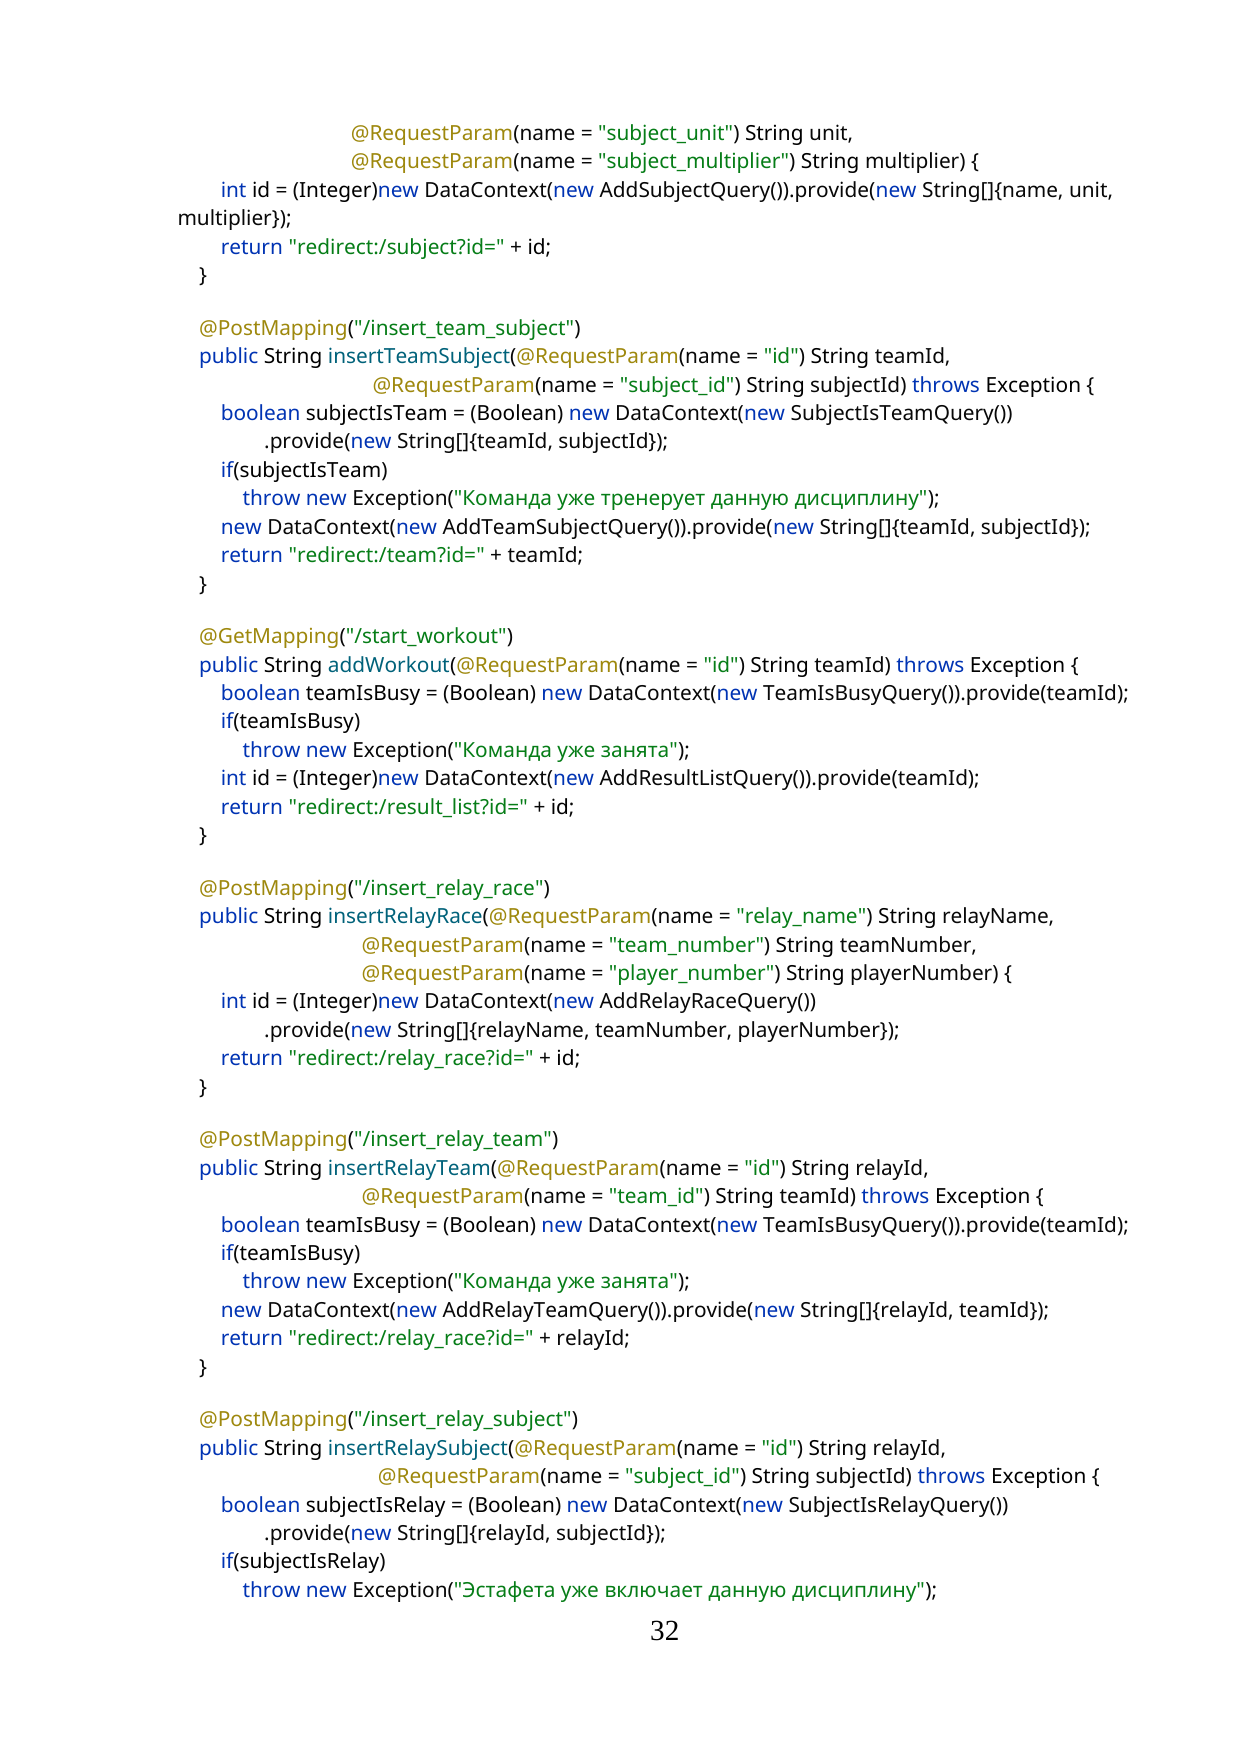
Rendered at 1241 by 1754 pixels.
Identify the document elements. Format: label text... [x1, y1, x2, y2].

text @RequestParam(name = "subject_unit") String unit, @RequestParam(name = "subject_multiplier") String multiplier) { int id = (Integer)new DataContext(new AddSubjectQuery()).provide(new String[]{name, unit, multiplier}); return "redirect:/subject?id=" + id; } @PostMapping("/insert_team_subject") public String insertTeamSubject(@RequestParam(name = "id") String teamId, @RequestParam(name = "subject_id") String subjectId) throws Exception { boolean subjectIsTeam = (Boolean) new DataContext(new SubjectIsTeamQuery()) .provide(new String[]{teamId, subjectId}); if(subjectIsTeam) throw new Exception("Команда уже тренерует данную дисциплину"); new DataContext(new AddTeamSubjectQuery()).provide(new String[]{teamId, subjectId}); return "redirect:/team?id=" + teamId; } @GetMapping("/start_workout") public String addWorkout(@RequestParam(name = "id") String teamId) throws Exception { boolean teamIsBusy = (Boolean) new DataContext(new TeamIsBusyQuery()).provide(teamId); if(teamIsBusy) throw new Exception("Команда уже занята"); int id = (Integer)new DataContext(new AddResultListQuery()).provide(teamId); return "redirect:/result_list?id=" + id; } @PostMapping("/insert_relay_race") public String insertRelayRace(@RequestParam(name = "relay_name") String relayName, @RequestParam(name = "team_number") String teamNumber, @RequestParam(name = "player_number") String playerNumber) { int id = (Integer)new DataContext(new AddRelayRaceQuery()) .provide(new String[]{relayName, teamNumber, playerNumber}); return "redirect:/relay_race?id=" + id; } @PostMapping("/insert_relay_team") public String insertRelayTeam(@RequestParam(name = "id") String relayId, @RequestParam(name = "team_id") String teamId) throws Exception { boolean teamIsBusy = (Boolean) new DataContext(new TeamIsBusyQuery()).provide(teamId); if(teamIsBusy) throw new Exception("Команда уже занята"); new DataContext(new AddRelayTeamQuery()).provide(new String[]{relayId, teamId}); return "redirect:/relay_race?id=" + relayId; } @PostMapping("/insert_relay_subject") public String insertRelaySubject(@RequestParam(name = "id") String relayId, @RequestParam(name = "subject_id") String subjectId) throws Exception { boolean subjectIsRelay = (Boolean) new DataContext(new SubjectIsRelayQuery()) .provide(new String[]{relayId, subjectId}); if(subjectIsRelay) throw new Exception("Эстафета уже включает данную дисциплину"); [177, 118, 1152, 1603]
